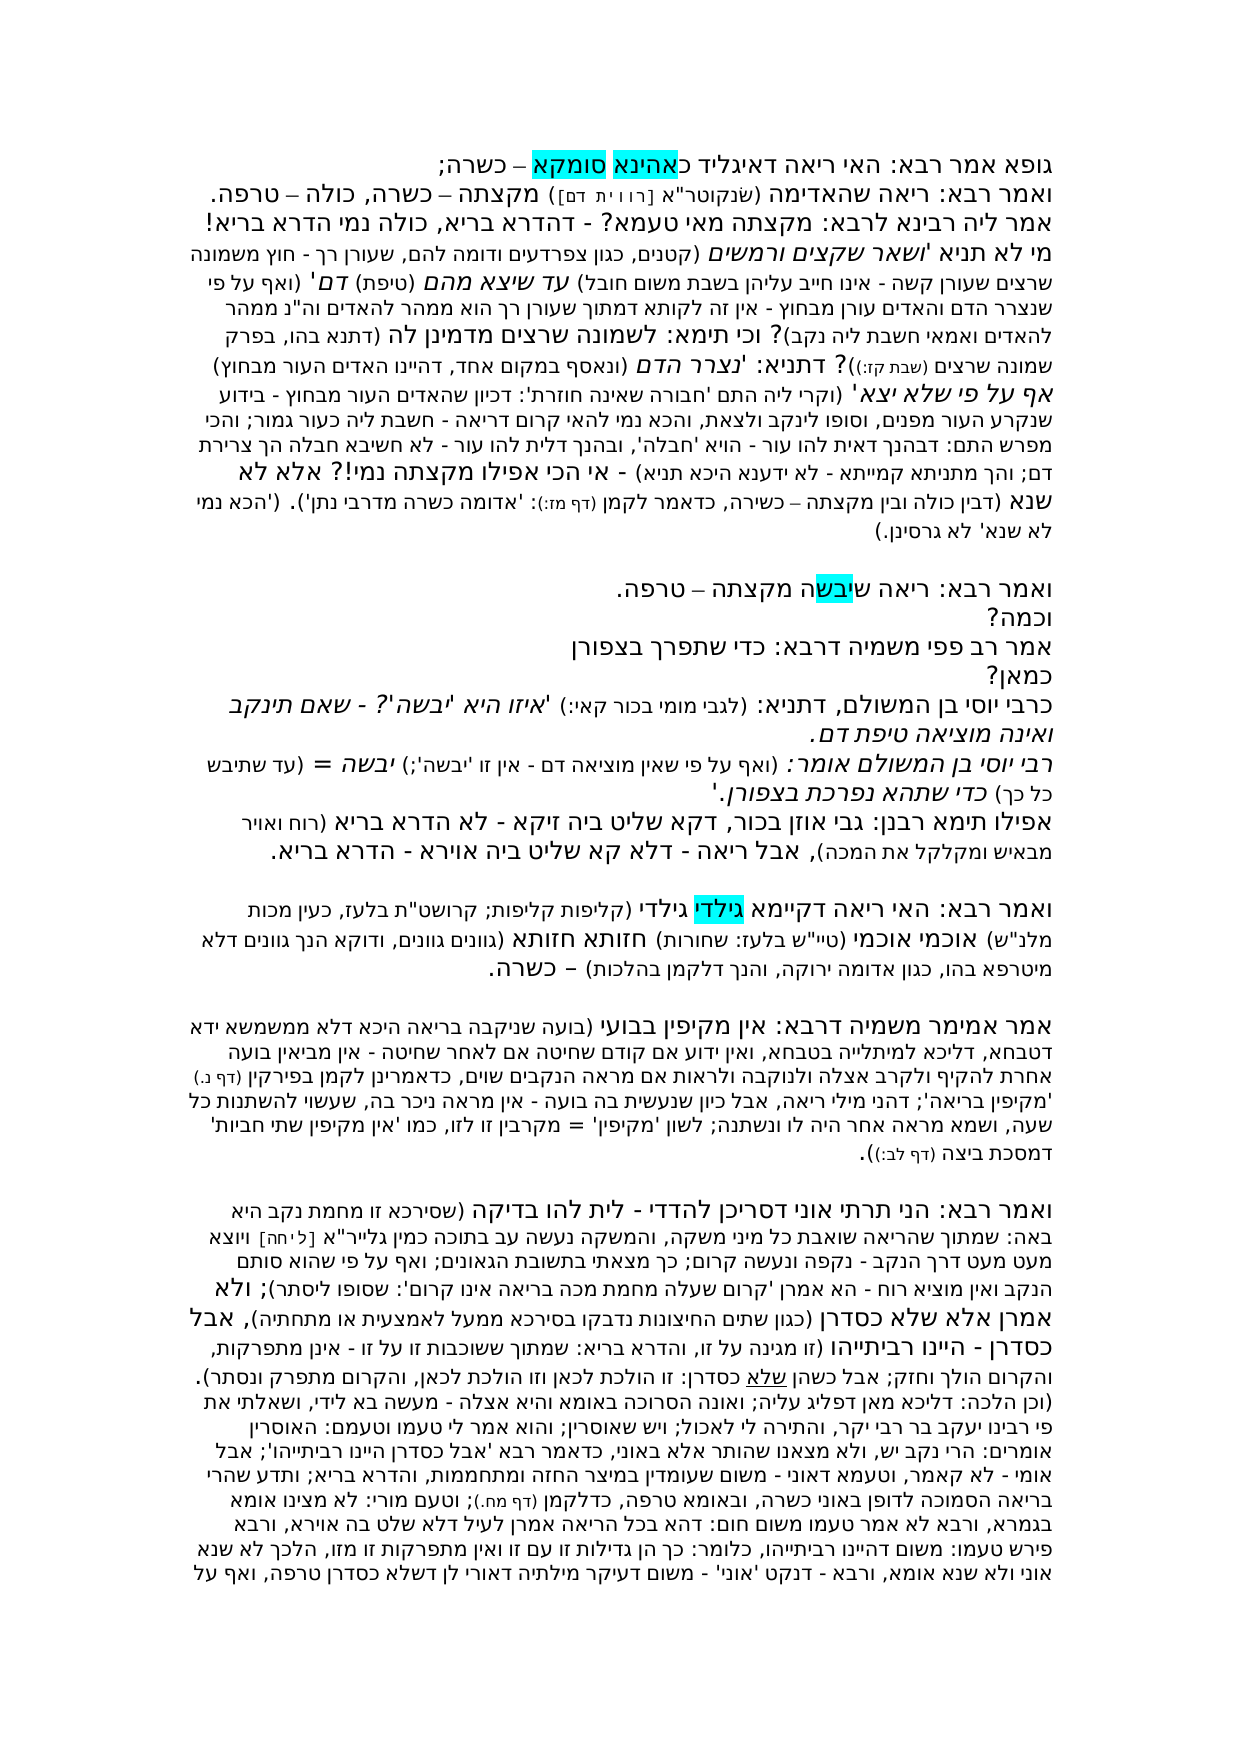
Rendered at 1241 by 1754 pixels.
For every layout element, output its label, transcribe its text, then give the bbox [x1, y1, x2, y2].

text אמר אמימר משמיה דרבא: אין מקיפין בבועי (בועה שניקבה בריאה היכא דלא ממשמשא ידא דטבחא, דליכא למיתלייה בטבחא, ואין ידוע אם קודם שחיטה אם לאחר שחיטה - אין מביאין בועה אחרת להקיף ולקרב אצלה ולנוקבה ולראות אם מראה הנקבים שוים, כדאמרינן לקמן בפירקין (דף נ.) 'מקיפין בריאה'; דהני מילי ריאה, אבל כיון שנעשית בה בועה - אין מראה ניכר בה, שעשוי להשתנות כל שעה, ושמא מראה אחר היה לו ונשתנה; לשון 'מקיפין' = מקרבין זו לזו, כמו 'אין מקיפין שתי חביות' דמסכת ביצה (דף לב:)). [187, 1011, 1053, 1167]
text אפילו תימא רבנן: גבי אוזן בכור, דקא שליט ביה זיקא - לא הדרא בריא (רוח ואויר מבאיש ומקלקל את המכה), אבל ריאה - דלא קא שליט ביה אוירא - הדרא בריא. [187, 807, 1053, 866]
text ואמר רבא: ריאה שהאדימה (שׂנקוטר"א [רווית דם]) מקצתה – כשרה, כולה – טרפה. [187, 179, 1053, 208]
text ואמר רבא: האי ריאה דקיימא גילדי גילדי (קליפות קליפות; קרושט"ת בלעז, כעין מכות מלנ"ש) אוכמי אוכמי (טיי"ש בלעז: שחורות) חזותא חזותא (גוונים גוונים, ודוקא הנך גוונים דלא מיטרפא בהו, כגון אדומה ירוקה, והנך דלקמן בהלכות) – כשרה. [187, 894, 1053, 982]
text ואמר רבא: ריאה שיבשה מקצתה – טרפה. [187, 574, 1053, 603]
text (וכן הלכה: דליכא מאן דפליג עליה; ואונה הסרוכה באומא והיא אצלה - מעשה בא לידי, ושאלתי את פי רבינו יעקב בר רבי יקר, והתירה לי לאכול; ויש שאוסרין; והוא אמר לי טעמו וטעמם: האוסרין אומרים: הרי נקב יש, ולא מצאנו שהותר אלא באוני, כדאמר רבא 'אבל כסדרן היינו רביתייהו'; אבל אומי - לא קאמר, וטעמא דאוני - משום שעומדין במיצר החזה ומתחממות, והדרא בריא; ותדע שהרי בריאה הסמוכה לדופן באוני כשרה, ובאומא טרפה, כדלקמן (דף מח.); וטעם מורי: לא מצינו אומא בגמרא, ורבא לא אמר טעמו משום חום: דהא בכל הריאה אמרן לעיל דלא שלט בה אוירא, ורבא פירש טעמו: משום דהיינו רביתייהו, כלומר: כך הן גדילות זו עם זו ואין מתפרקות זו מזו, הלכך לא שנא אוני ולא שנא אומא, ורבא - דנקט 'אוני' - משום דעיקר מילתיה דאורי לן דשלא כסדרן טרפה, ואף על [187, 1390, 1053, 1585]
text ואמר רבא: הני תרתי אוני דסריכן להדדי - לית להו בדיקה (שסירכא זו מחמת נקב היא באה: שמתוך שהריאה שואבת כל מיני משקה, והמשקה נעשה עב בתוכה כמין גלייר"א [ליחה] ויוצא מעט מעט דרך הנקב - נקפה ונעשה קרום; כך מצאתי בתשובת הגאונים; ואף על פי שהוא סותם הנקב ואין מוציא רוח - הא אמרן 'קרום שעלה מחמת מכה בריאה אינו קרום': שסופו ליסתר); ולא אמרן אלא שלא כסדרן (כגון שתים החיצונות נדבקו בסירכא ממעל לאמצעית או מתחתיה), אבל כסדרן - היינו רביתייהו (זו מגינה על זו, והדרא בריא: שמתוך ששוכבות זו על זו - אינן מתפרקות, והקרום הולך וחזק; אבל כשהן שלא כסדרן: זו הולכת לכאן וזו הולכת לכאן, והקרום מתפרק ונסתר). [187, 1195, 1053, 1390]
text גופא אמר רבא: האי ריאה דאיגליד כאהינא סומקא – כשרה; [187, 150, 1053, 179]
text אמר ליה רבינא לרבא: מקצתה מאי טעמא? - דהדרא בריא, כולה נמי הדרא בריא! מי לא תניא 'ושאר שקצים ורמשים (קטנים, כגון צפרדעים ודומה להם, שעורן רך - חוץ משמונה שרצים שעורן קשה - אינו חייב עליהן בשבת משום חובל) עד שיצא מהם (טיפת) דם' (ואף על פי שנצרר הדם והאדים עורן מבחוץ - אין זה לקותא דמתוך שעורן רך הוא ממהר להאדים וה"נ ממהר להאדים ואמאי חשבת ליה נקב)? וכי תימא: לשמונה שרצים מדמינן לה (דתנא בהו, בפרק שמונה שרצים (שבת קז:))? דתניא: 'נצרר הדם (ונאסף במקום אחד, דהיינו האדים העור מבחוץ) אף על פי שלא יצא' (וקרי ליה התם 'חבורה שאינה חוזרת': דכיון שהאדים העור מבחוץ - בידוע שנקרע העור מפנים, וסופו לינקב ולצאת, והכא נמי להאי קרום דריאה - חשבת ליה כעור גמור; והכי מפרש התם: דבהנך דאית להו עור - הויא 'חבלה', ובהנך דלית להו עור - לא חשיבא חבלה הך צרירת דם; והך מתניתא קמייתא - לא ידענא היכא תניא) - אי הכי אפילו מקצתה נמי!? אלא לא שנא (דבין כולה ובין מקצתה – כשירה, כדאמר לקמן (דף מז:): 'אדומה כשרה מדרבי נתן'). ('הכא נמי לא שנא' לא גרסינן.) [187, 208, 1053, 545]
text רבי יוסי בן המשולם אומר: (ואף על פי שאין מוציאה דם - אין זו 'יבשה';) יבשה = (עד שתיבש כל כך) כדי שתהא נפרכת בצפורן.' [187, 749, 1053, 807]
text כרבי יוסי בן המשולם, דתניא: (לגבי מומי בכור קאי:) 'איזו היא 'יבשה'? - שאם תינקב ואינה מוציאה טיפת דם. [187, 690, 1053, 749]
text כמאן? [187, 661, 1053, 690]
text אמר רב פפי משמיה דרבא: כדי שתפרך בצפורן [187, 632, 1053, 661]
text וכמה? [187, 603, 1053, 632]
